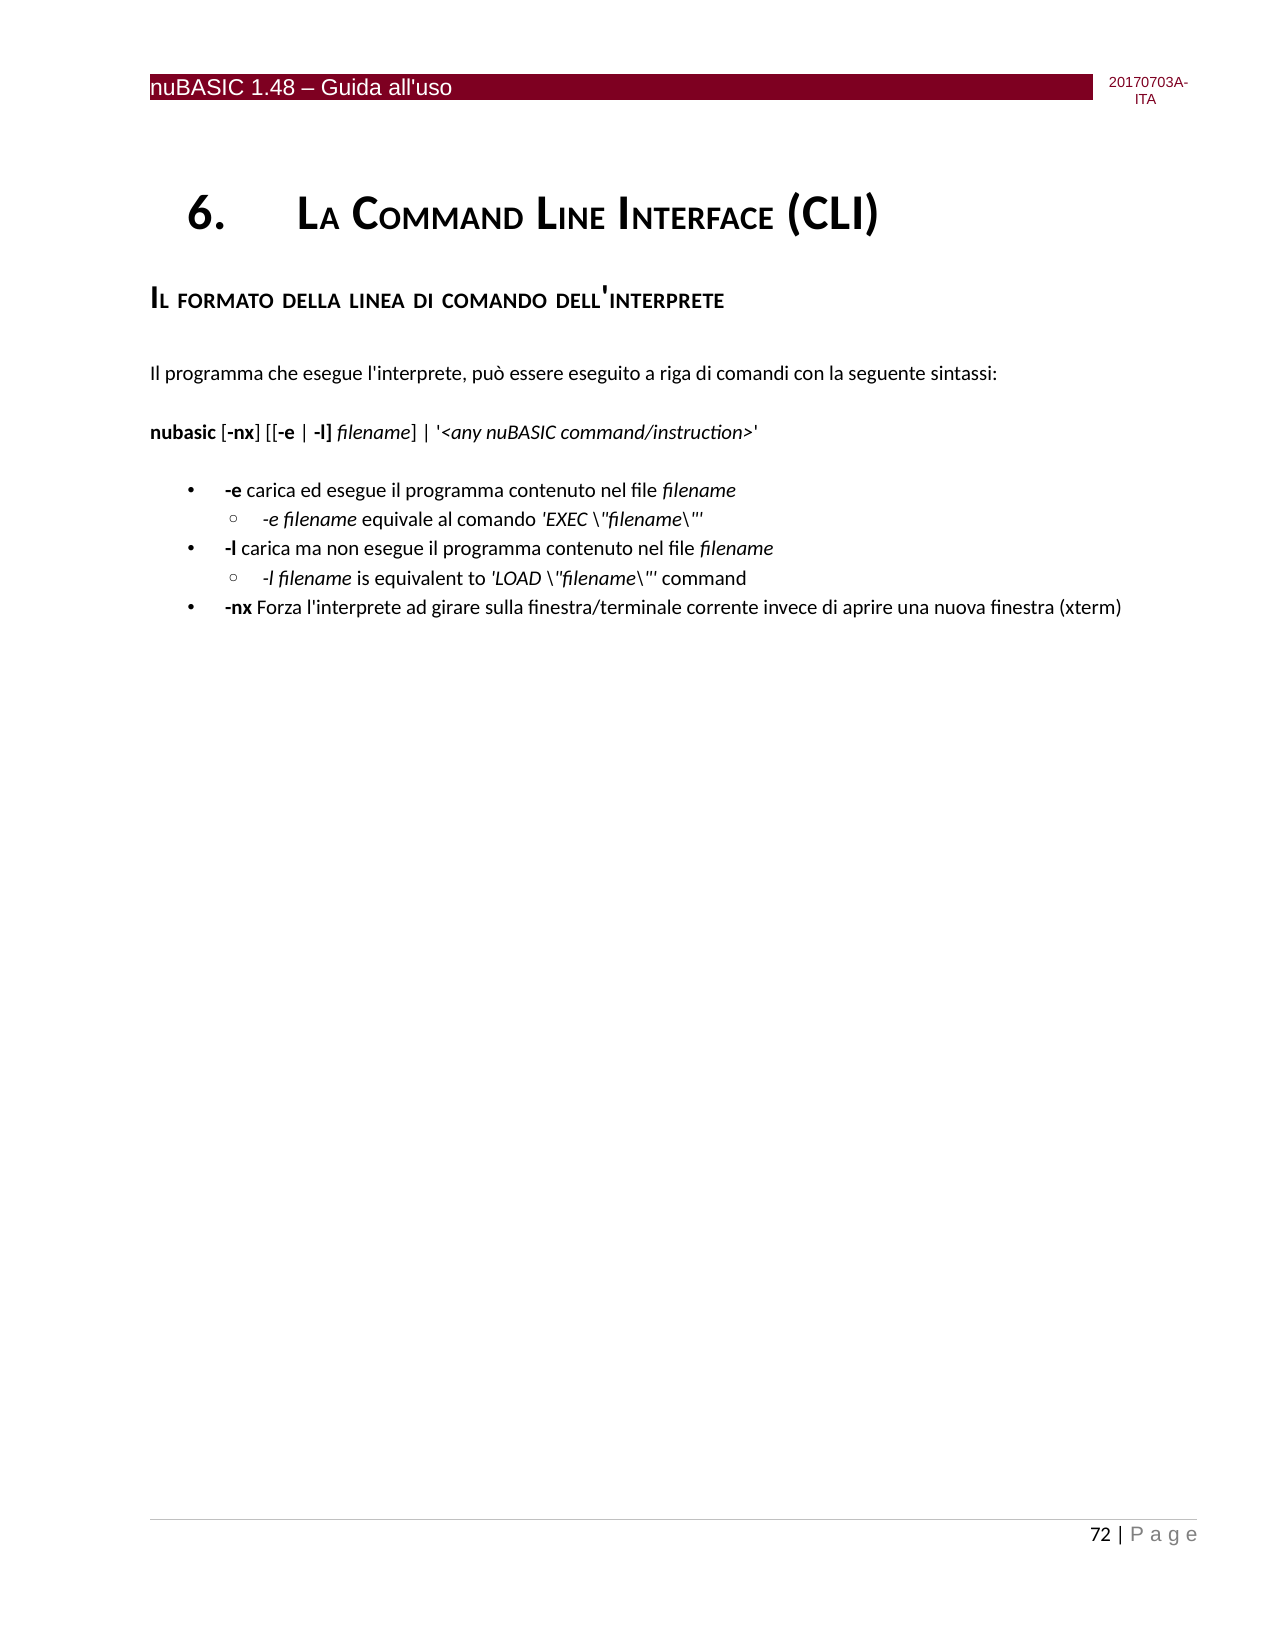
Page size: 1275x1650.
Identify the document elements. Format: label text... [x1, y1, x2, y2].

list -nx Forza l'interprete ad girare sulla finestra/terminale corrente invece di aprire una nuova finestra (xterm) [187, 594, 1197, 619]
text Il programma che esegue l'interprete, può essere eseguito a riga di comandi con la seguente sintassi: [150, 361, 1197, 386]
text nubasic [-nx] [[-e | -l] filename] | '<any nuBASIC command/instruction>' [150, 419, 1197, 444]
subtitle La Command Line Interface (CLI) [187, 181, 1197, 242]
subtitle Il formato della linea di comando dell'interprete [150, 276, 1197, 317]
list -l filename is equivalent to 'LOAD \"filename\"' command [225, 565, 1197, 590]
list -e filename equivale al comando 'EXEC \"filename\"' [225, 506, 1197, 532]
list -e carica ed esegue il programma contenuto nel file filename [187, 477, 1197, 503]
list -l carica ma non esegue il programma contenuto nel file filename [187, 536, 1197, 561]
